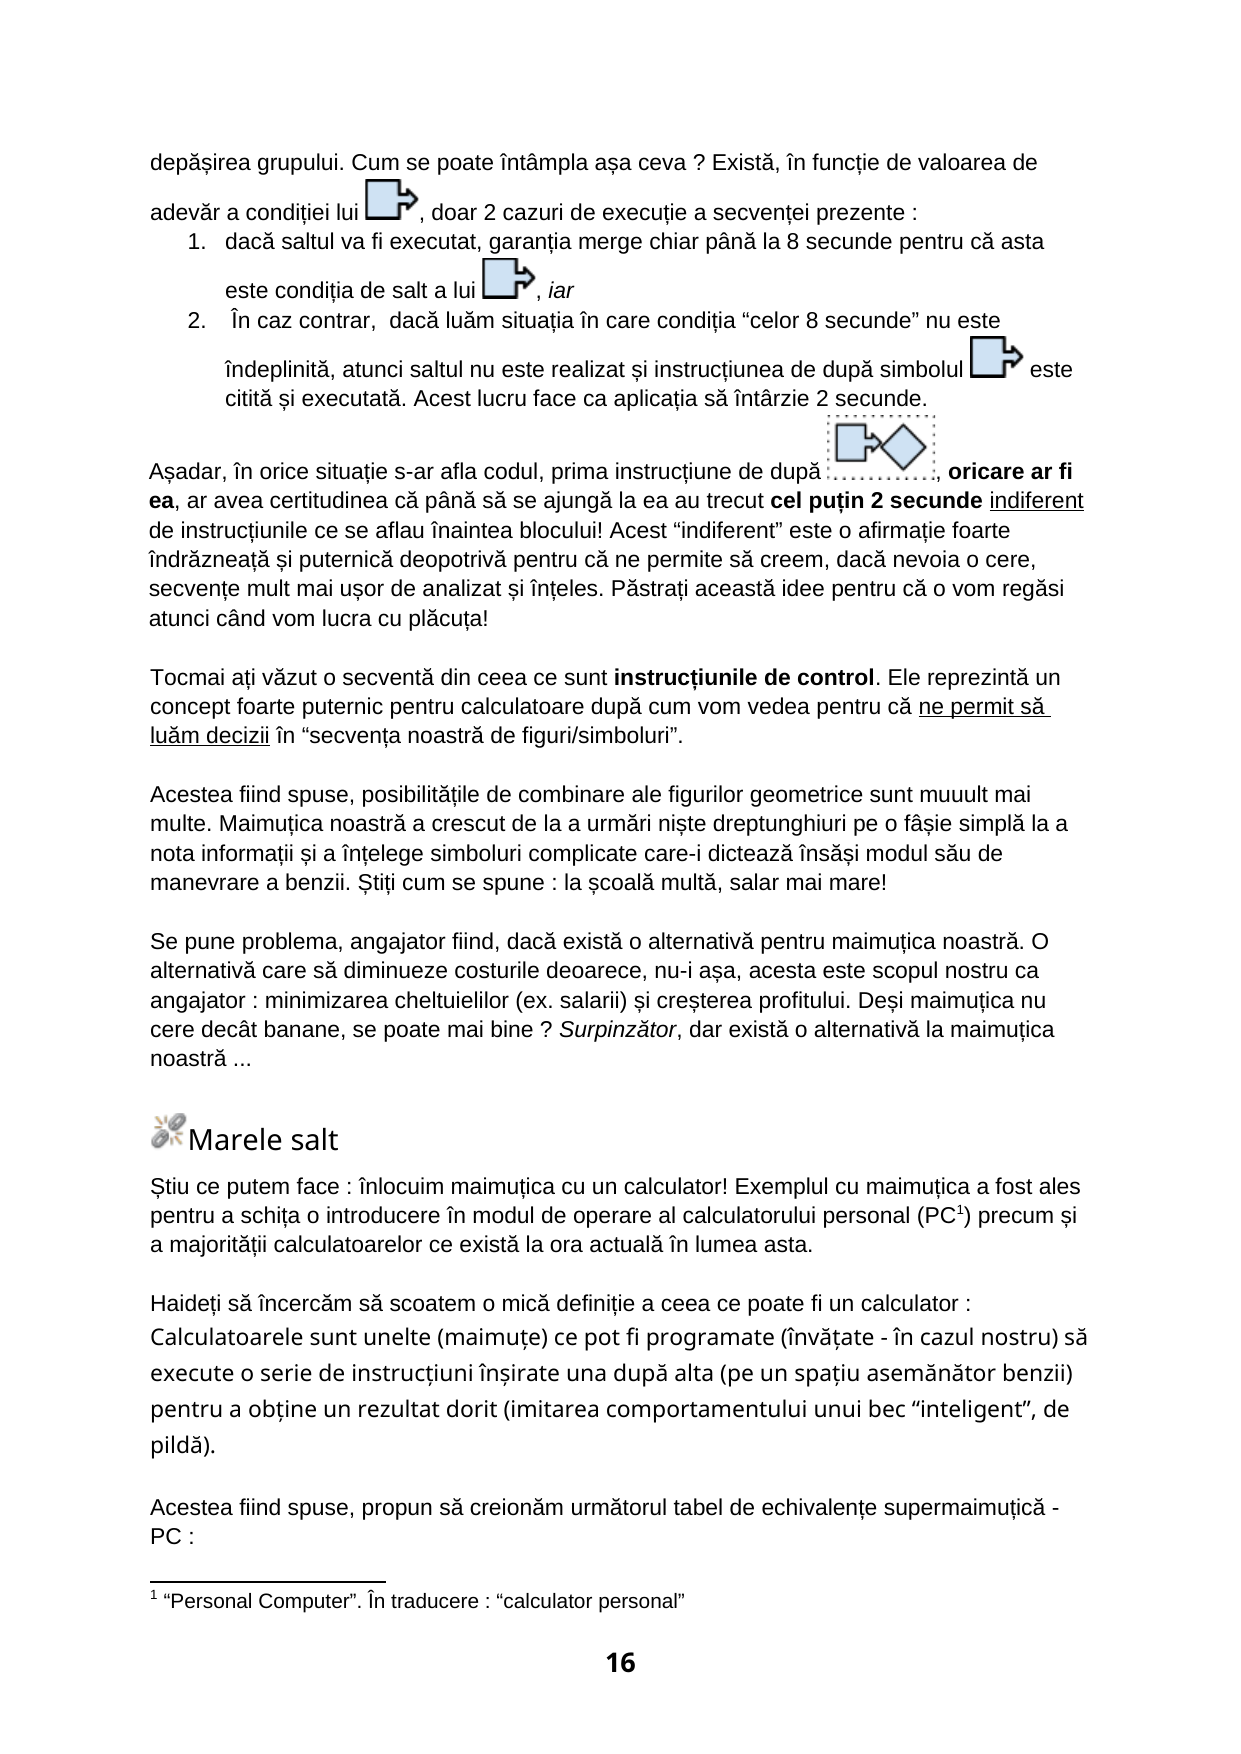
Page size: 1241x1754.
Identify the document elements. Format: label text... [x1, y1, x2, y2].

text Știu ce putem face : înlocuim maimuțica cu un calculator! Exemplul cu maimuțica a fost ales pentru a schița o introducere în modul de operare al calculatorului personal (PC) precum și a majorității calculatoarelor ce există la ora actuală în lumea asta. [150, 1173, 1090, 1258]
text depășirea grupului. Cum se poate întâmpla așa ceva ? Există, în funcție de valoarea de adevăr a condiției lui , doar 2 cazuri de execuție a secvenței prezente : [150, 150, 1090, 225]
text Tocmai ați văzut o secventă din ceea ce sunt instrucțiunile de control. Ele reprezintă un concept foarte puternic pentru calculatoare după cum vom vedea pentru că ne permit să luăm decizii în “secvența noastră de figuri/simboluri”. [150, 664, 1090, 749]
picture [970, 336, 1024, 378]
list Așadar, în orice situație s-ar afla codul, prima instrucțiune de după , oricare ar fi ea, ar avea certitudinea că până să se ajungă la ea au trecut cel puțin 2 secunde indiferent de instrucțiunile ce se aflau înaintea blocului! Acest “indiferent” este o afirmație foarte îndrăzneață și puternică deopotrivă pentru că ne permite să creem, dacă nevoia o cere, secvențe mult mai ușor de analizat și înțeles. Păstrați această idee pentru că o vom regăsi atunci când vom lucra cu plăcuța! [147, 415, 1090, 631]
text Se pune problema, angajator fiind, dacă există o alternativă pentru maimuțica noastră. O alternativă care să diminueze costurile deoarece, nu-i așa, acesta este scopul nostru ca angajator : minimizarea cheltuielilor (ex. salarii) și creșterea profitului. Deși maimuțica nu cere decât banane, se poate mai bine ? Surpinzător, dar există o alternativă la maimuțica noastră ... [150, 929, 1090, 1072]
text Acestea fiind spuse, posibilitățile de combinare ale figurilor geometrice sunt muuult mai multe. Maimuțica noastră a crescut de la a urmări niște dreptunghiuri pe o fâșie simplă la a nota informații și a înțelege simboluri complicate care-i dictează însăși modul său de manevrare a benzii. Știți cum se spune : la școală multă, salar mai mare! [150, 782, 1090, 896]
text “Personal Computer”. În traducere : “calculator personal” [150, 1588, 1090, 1613]
picture [827, 415, 936, 480]
list dacă saltul va fi executat, garanția merge chiar până la 8 secunde pentru că asta este condiția de salt a lui , iar [187, 229, 1090, 303]
picture [150, 1113, 188, 1151]
list În caz contrar, dacă luăm situația în care condiția “celor 8 secunde” nu este îndeplinită, atunci saltul nu este realizat și instrucțiunea de după simbolul este citită și executată. Acest lucru face ca aplicația să întârzie 2 secunde. [187, 307, 1090, 412]
subtitle Marele salt [150, 1113, 1090, 1159]
text Haideți să încercăm să scoatem o mică definiție a ceea ce poate fi un calculator : Calculatoarele sunt unelte (maimuțe) ce pot fi programate (învățate - în cazul nostru) să execute o serie de instrucțiuni înșirate una după alta (pe un spațiu asemănător benzii) pentru a obține un rezultat dorit (imitarea comportamentului unui bec “inteligent”, de pildă). [150, 1291, 1090, 1460]
picture [482, 258, 536, 299]
picture [365, 179, 419, 220]
text Acestea fiind spuse, propun să creionăm următorul tabel de echivalențe supermaimuțică - PC : [150, 1494, 1090, 1549]
